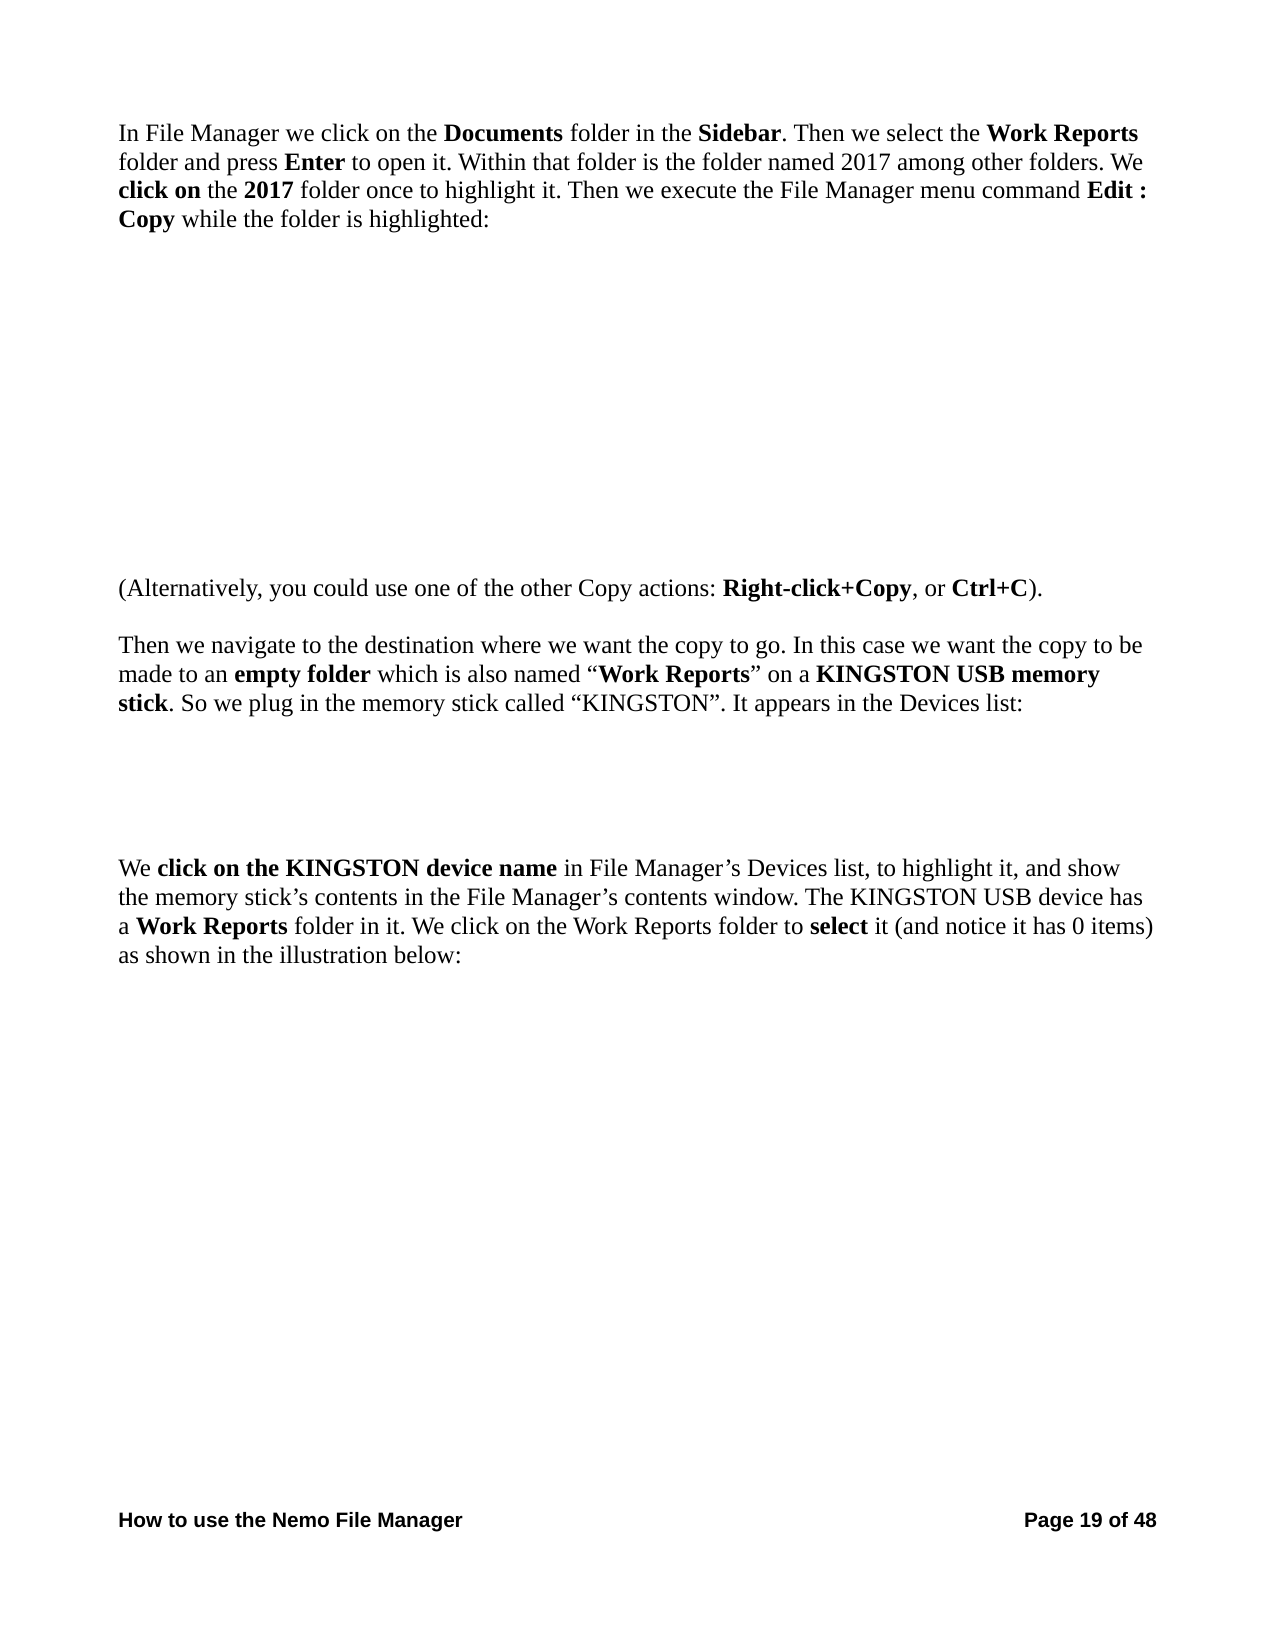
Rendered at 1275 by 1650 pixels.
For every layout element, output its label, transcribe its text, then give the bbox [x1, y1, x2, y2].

text We click on the KINGSTON device name in File Manager’s Devices list, to highlight it, and show the memory stick’s contents in the File Manager’s contents window. The KINGSTON USB device has a Work Reports folder in it. We click on the Work Reports folder to select it (and notice it has 0 items) as shown in the illustration below: [118, 853, 1157, 968]
text (Alternatively, you could use one of the other Copy actions: Right-click+Copy, or Ctrl+C). [118, 573, 1157, 602]
text Then we navigate to the destination where we want the copy to go. In this case we want the copy to be made to an empty folder which is also named “Work Reports” on a KINGSTON USB memory stick. So we plug in the memory stick called “KINGSTON”. It appears in the Devices list: [118, 631, 1157, 717]
text In File Manager we click on the Documents folder in the Sidebar. Then we select the Work Reports folder and press Enter to open it. Within that folder is the folder named 2017 among other folders. We click on the 2017 folder once to highlight it. Then we execute the File Manager menu command Edit : Copy while the folder is highlighted: [118, 118, 1157, 233]
